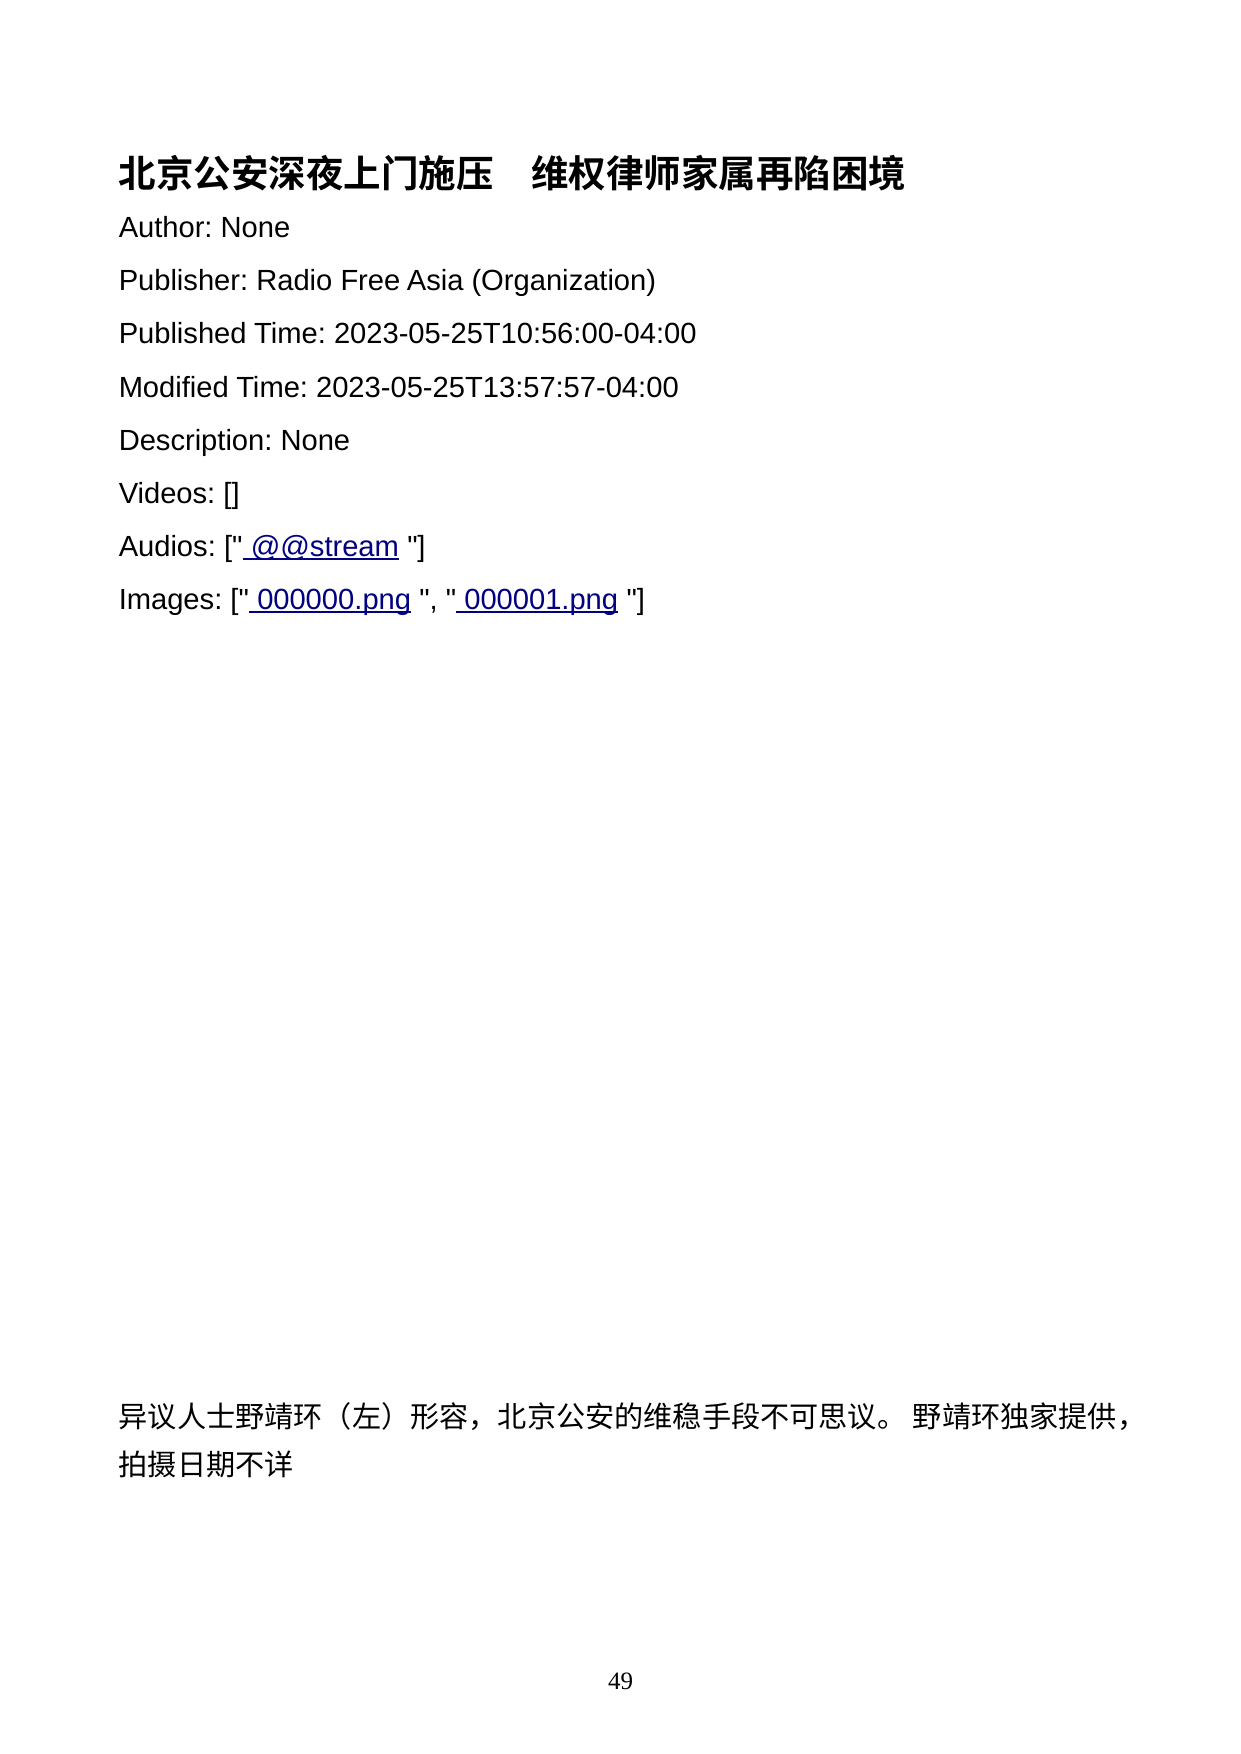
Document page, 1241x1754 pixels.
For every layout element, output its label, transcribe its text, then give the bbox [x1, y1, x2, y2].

text Audios: [" @@stream "] [118, 529, 1122, 563]
text Author: None [118, 210, 1122, 244]
text 异议人士野靖环（左）形容，北京公安的维稳手段不可思议。 野靖环独家提供，拍摄日期不详 [118, 635, 1122, 1484]
text Publisher: Radio Free Asia (Organization) [118, 263, 1122, 297]
text Images: [" 000000.png ", " 000001.png "] [118, 582, 1122, 616]
text Published Time: 2023-05-25T10:56:00-04:00 [118, 317, 1122, 350]
subtitle 北京公安深夜上门施压 维权律师家属再陷困境 [118, 143, 1122, 198]
text Modified Time: 2023-05-25T13:57:57-04:00 [118, 370, 1122, 403]
text Description: None [118, 423, 1122, 456]
text Videos: [] [118, 476, 1122, 509]
